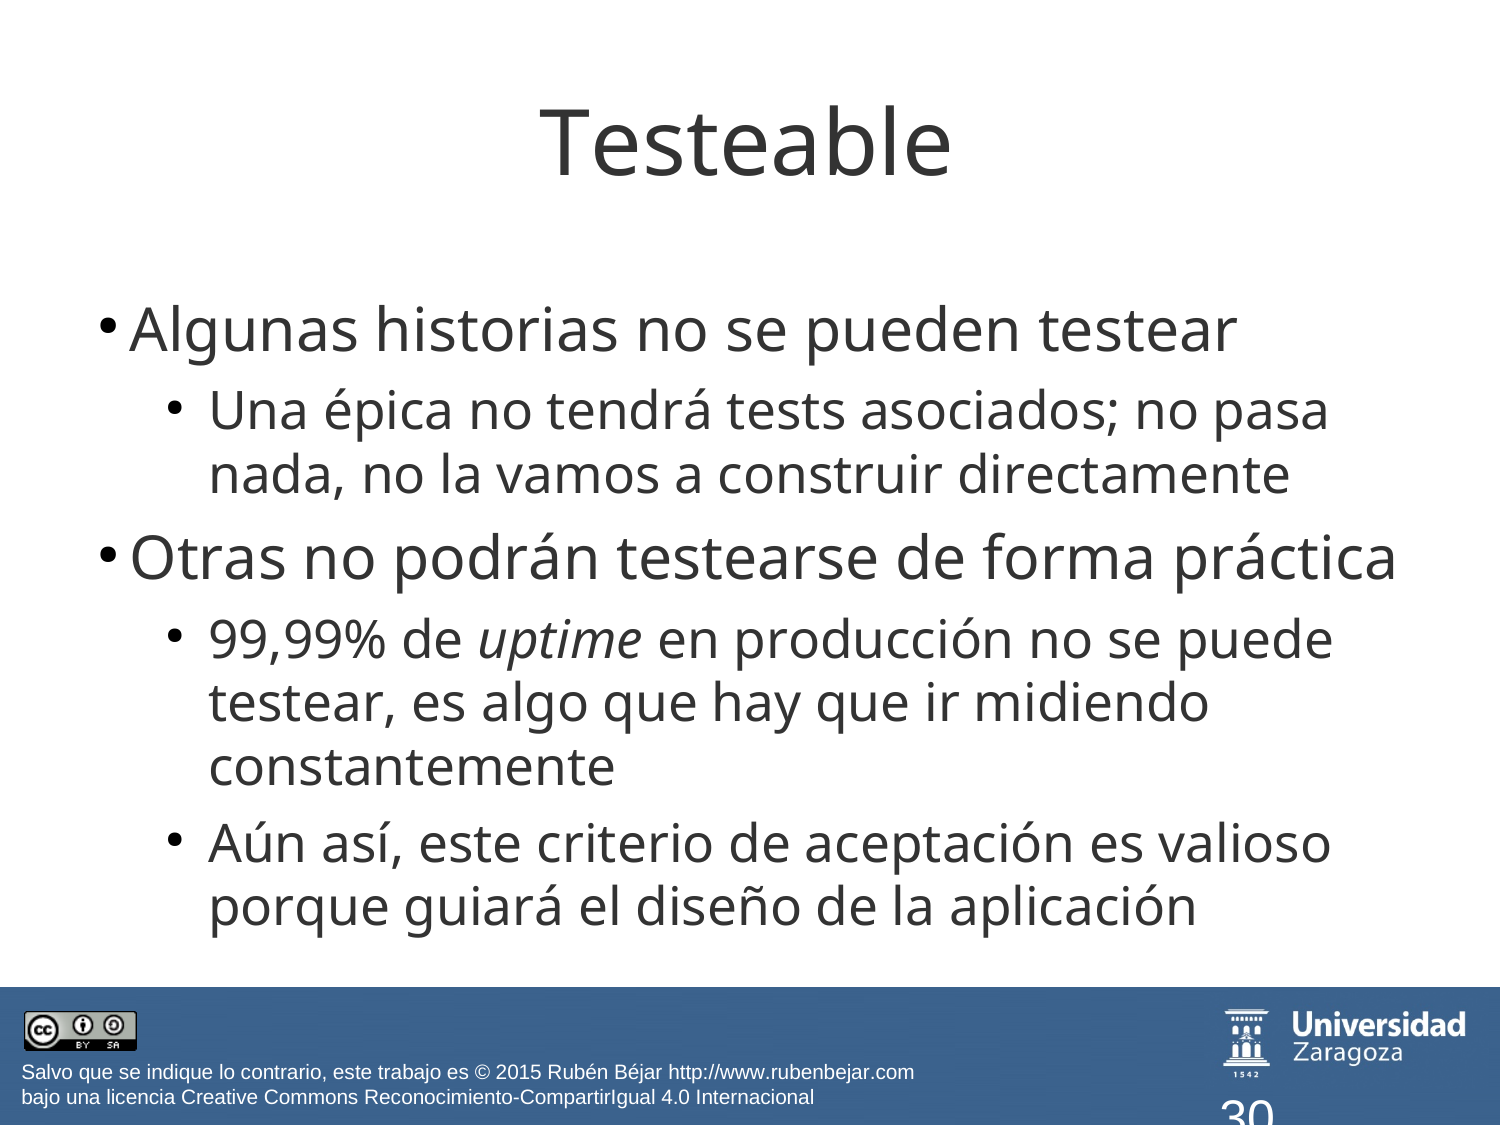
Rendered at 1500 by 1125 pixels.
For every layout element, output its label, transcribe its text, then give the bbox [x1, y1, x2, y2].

picture [1253, 1104, 1268, 1125]
list Algunas historias no se pueden testear Una épica no tendrá tests asociados; no pasa nada, no la vamos a construir directamente Otras no podrán testearse de forma práctica 99,99% de uptime en producción no se puede testear, es algo que hay que ir midiendo constantemente Aún así, este criterio de aceptación es valioso porque guiará el diseño de la aplicación [82, 283, 1418, 957]
picture [0, 987, 1500, 1125]
title Testeable [74, 21, 1420, 257]
